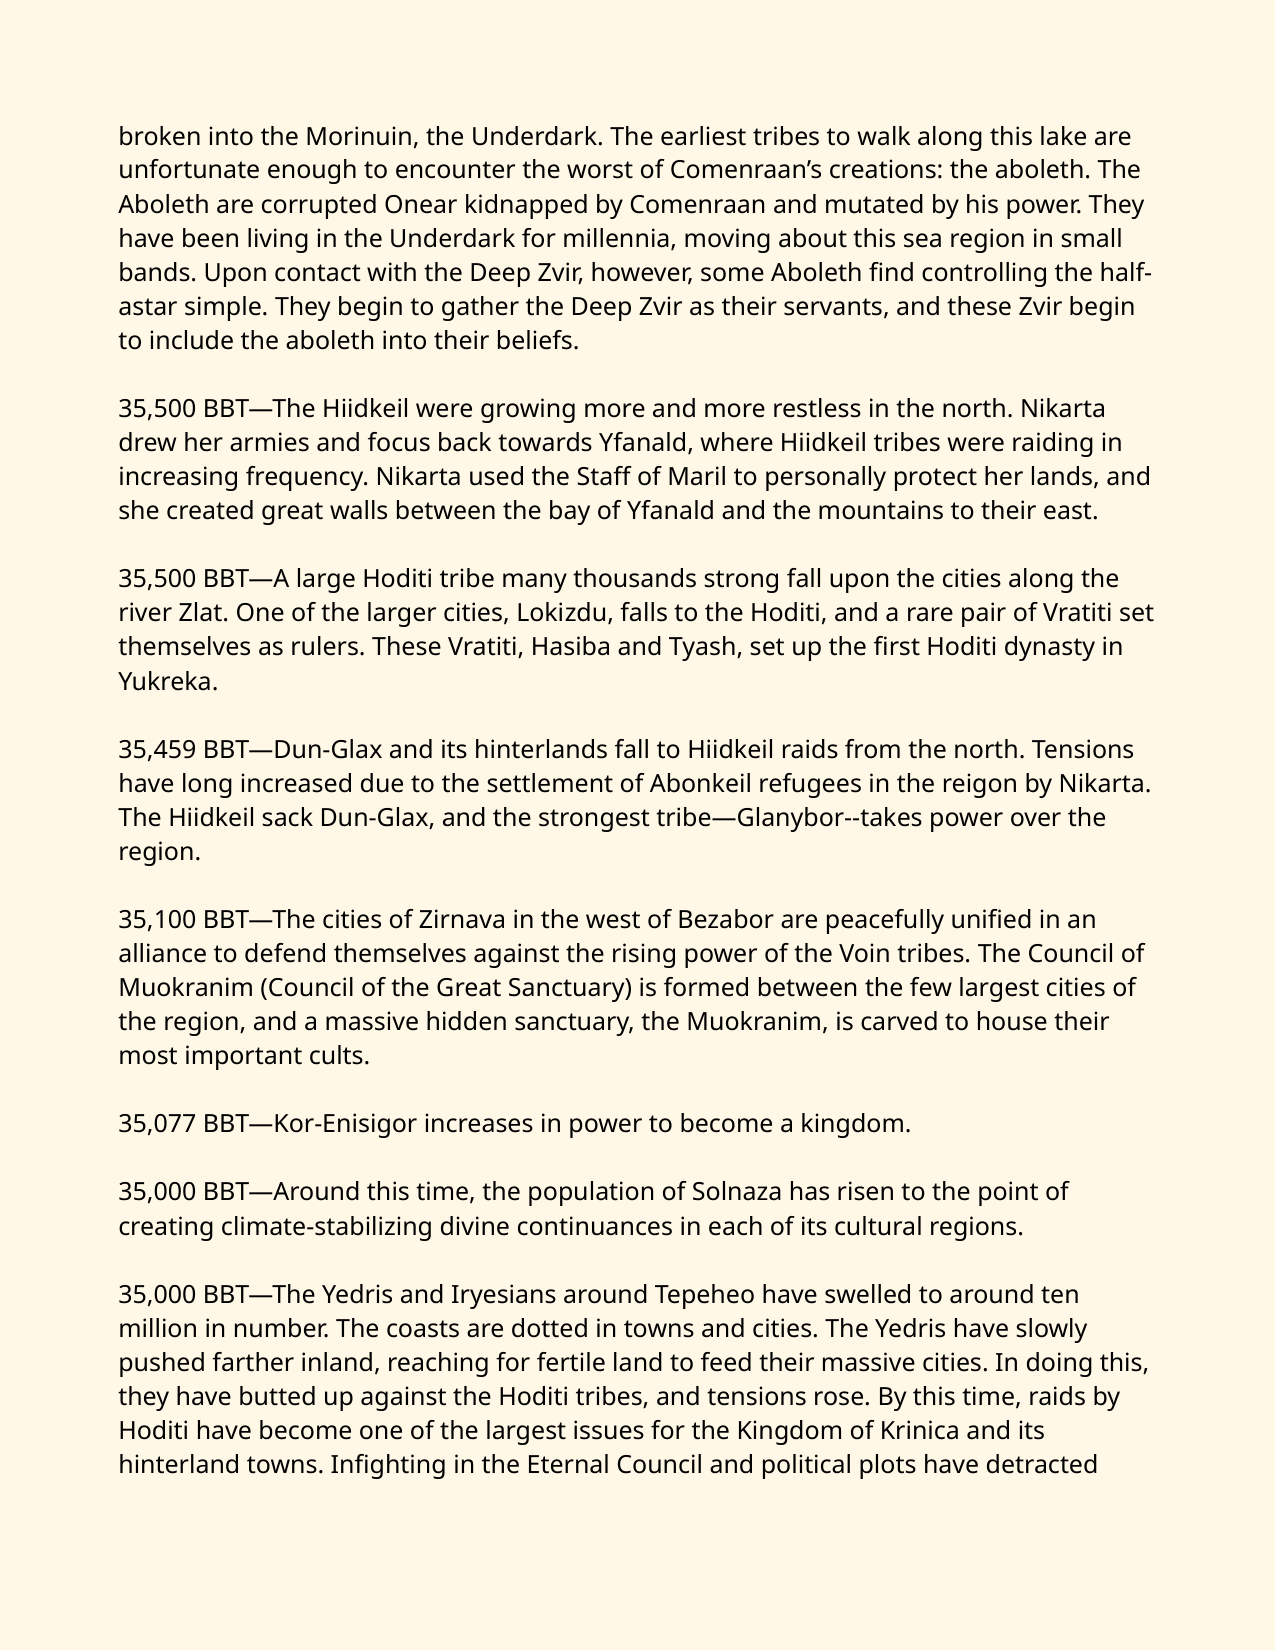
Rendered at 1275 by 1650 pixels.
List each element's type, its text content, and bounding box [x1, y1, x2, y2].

text 35,000 BBT—The Yedris and Iryesians around Tepeheo have swelled to around ten million in number. The coasts are dotted in towns and cities. The Yedris have slowly pushed farther inland, reaching for fertile land to feed their massive cities. In doing this, they have butted up against the Hoditi tribes, and tensions rose. By this time, raids by Hoditi have become one of the largest issues for the Kingdom of Krinica and its hinterland towns. Infighting in the Eternal Council and political plots have detracted [118, 1276, 1157, 1481]
text 35,500 BBT—A large Hoditi tribe many thousands strong fall upon the cities along the river Zlat. One of the larger cities, Lokizdu, falls to the Hoditi, and a rare pair of Vratiti set themselves as rulers. These Vratiti, Hasiba and Tyash, set up the first Hoditi dynasty in Yukreka. [118, 561, 1157, 697]
text broken into the Morinuin, the Underdark. The earliest tribes to walk along this lake are unfortunate enough to encounter the worst of Comenraan’s creations: the aboleth. The Aboleth are corrupted Onear kidnapped by Comenraan and mutated by his power. They have been living in the Underdark for millennia, moving about this sea region in small bands. Upon contact with the Deep Zvir, however, some Aboleth find controlling the half-astar simple. They begin to gather the Deep Zvir as their servants, and these Zvir begin to include the aboleth into their beliefs. [118, 118, 1157, 357]
text 35,100 BBT—The cities of Zirnava in the west of Bezabor are peacefully unified in an alliance to defend themselves against the rising power of the Voin tribes. The Council of Muokranim (Council of the Great Sanctuary) is formed between the few largest cities of the region, and a massive hidden sanctuary, the Muokranim, is carved to house their most important cults. [118, 902, 1157, 1072]
text 35,077 BBT—Kor-Enisigor increases in power to become a kingdom. [118, 1106, 1157, 1140]
text 35,000 BBT—Around this time, the population of Solnaza has risen to the point of creating climate-stabilizing divine continuances in each of its cultural regions. [118, 1174, 1157, 1242]
text 35,459 BBT—Dun-Glax and its hinterlands fall to Hiidkeil raids from the north. Tensions have long increased due to the settlement of Abonkeil refugees in the reigon by Nikarta. The Hiidkeil sack Dun-Glax, and the strongest tribe—Glanybor--takes power over the region. [118, 731, 1157, 867]
text 35,500 BBT—The Hiidkeil were growing more and more restless in the north. Nikarta drew her armies and focus back towards Yfanald, where Hiidkeil tribes were raiding in increasing frequency. Nikarta used the Staff of Maril to personally protect her lands, and she created great walls between the bay of Yfanald and the mountains to their east. [118, 391, 1157, 527]
